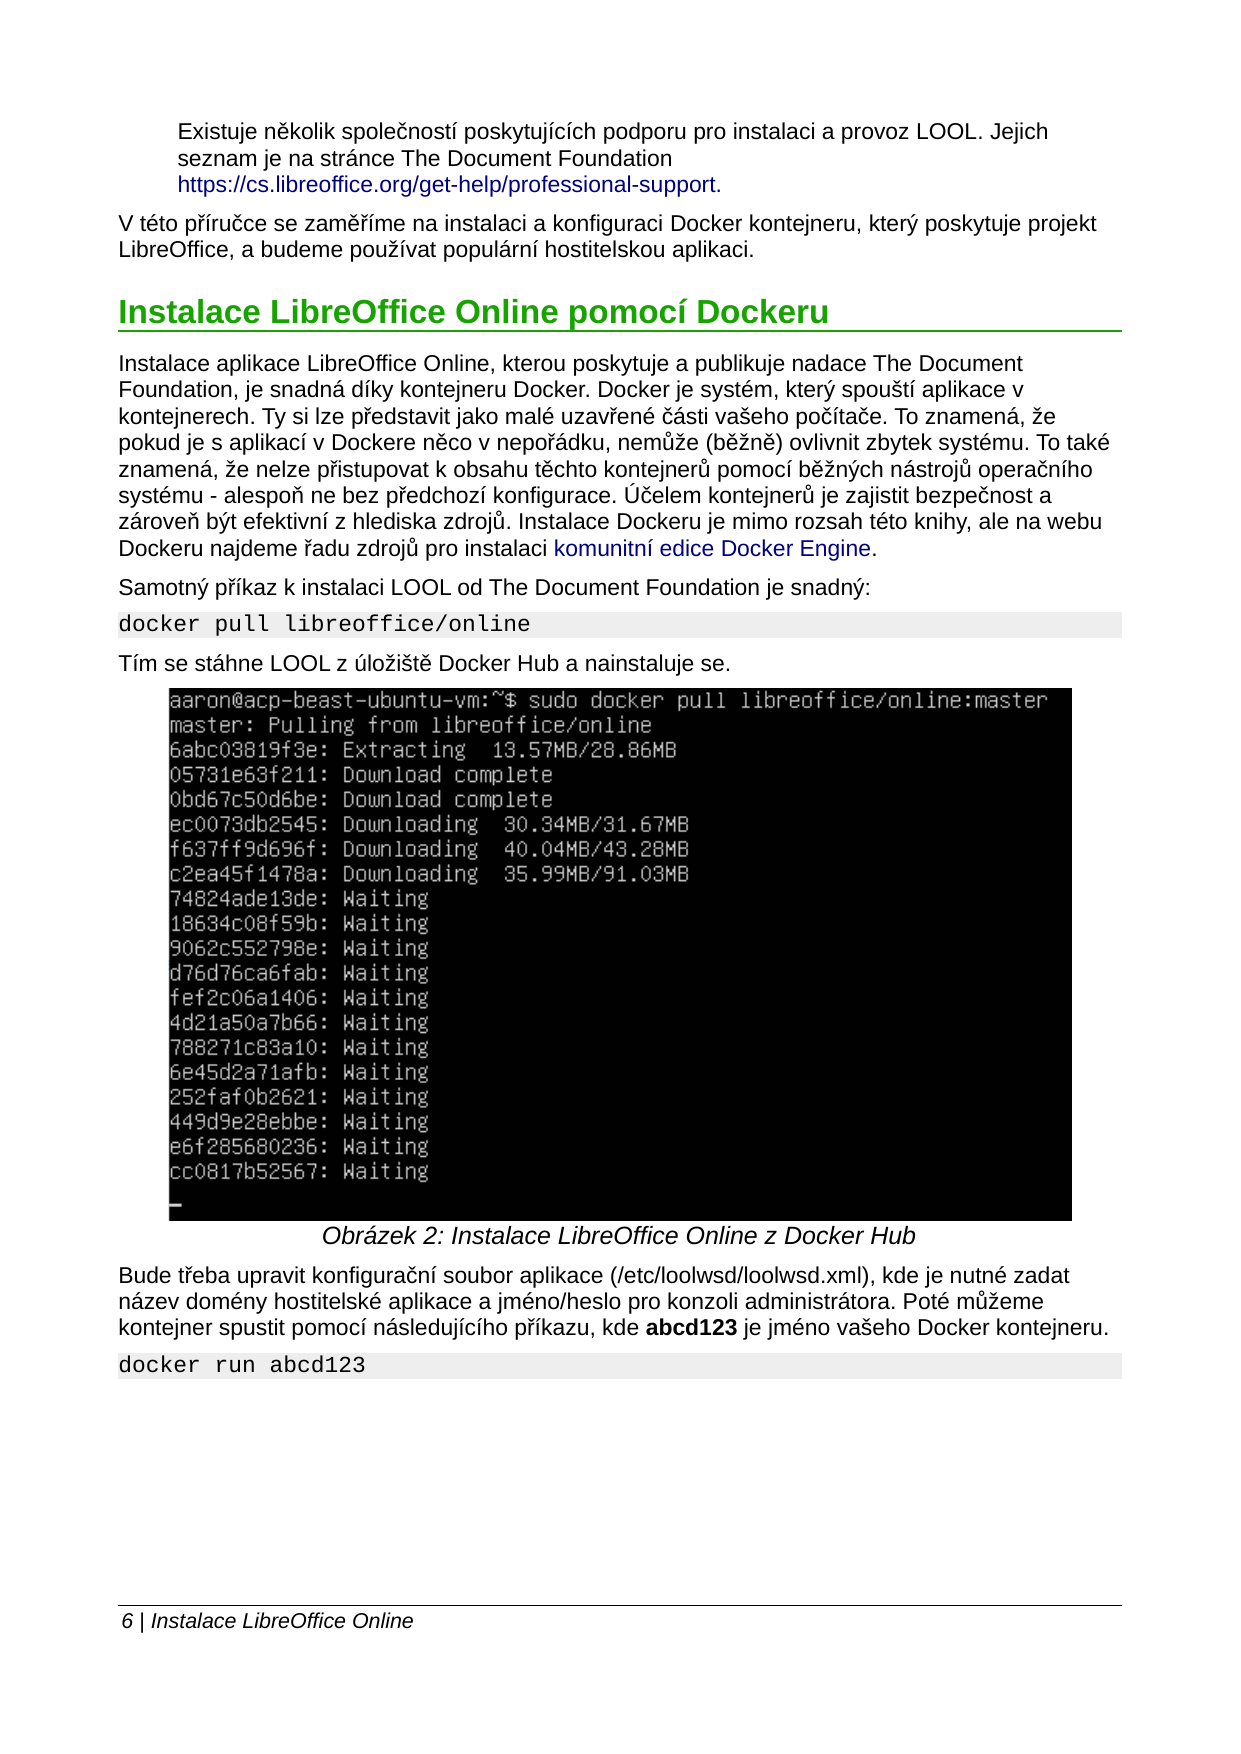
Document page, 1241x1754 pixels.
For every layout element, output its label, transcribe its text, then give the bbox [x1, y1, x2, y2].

text Existuje několik společností poskytujících podporu pro instalaci a provoz LOOL. Jejich seznam je na stránce The Document Foundation https://cs.libreoffice.org/get-help/professional-support. [177, 118, 1122, 197]
text docker run abcd123 [118, 1353, 1122, 1379]
text Instalace aplikace LibreOffice Online, kterou poskytuje a publikuje nadace The Document Foundation, je snadná díky kontejneru Docker. Docker je systém, který spouští aplikace v kontejnerech. Ty si lze představit jako malé uzavřené části vašeho počítače. To znamená, že pokud je s aplikací v Dockere něco v nepořádku, nemůže (běžně) ovlivnit zbytek systému. To také znamená, že nelze přistupovat k obsahu těchto kontejnerů pomocí běžných nástrojů operačního systému - alespoň ne bez předchozí konfigurace. Účelem kontejnerů je zajistit bezpečnost a zároveň být efektivní z hlediska zdrojů. Instalace Dockeru je mimo rozsah této knihy, ale na webu Dockeru najdeme řadu zdrojů pro instalaci komunitní edice Docker Engine. [118, 350, 1122, 561]
text V této příručce se zaměříme na instalaci a konfiguraci Docker kontejneru, který poskytuje projekt LibreOffice, a budeme používat populární hostitelskou aplikaci. [118, 210, 1122, 262]
text Obrázek 2: Instalace LibreOffice Online z Docker Hub [164, 1221, 1076, 1250]
text docker pull libreoffice/online [118, 612, 1122, 638]
text Tím se stáhne LOOL z úložiště Docker Hub a nainstaluje se. [118, 650, 1122, 676]
text Bude třeba upravit konfigurační soubor aplikace (/etc/loolwsd/loolwsd.xml), kde je nutné zadat název domény hostitelské aplikace a jméno/heslo pro konzoli administrátora. Poté můžeme kontejner spustit pomocí následujícího příkazu, kde abcd123 je jméno vašeho Docker kontejneru. [118, 1262, 1122, 1341]
text Samotný příkaz k instalaci LOOL od The Document Foundation je snadný: [118, 573, 1122, 600]
subtitle Instalace LibreOffice Online pomocí Dockeru [118, 292, 1122, 330]
picture [168, 688, 1072, 1221]
